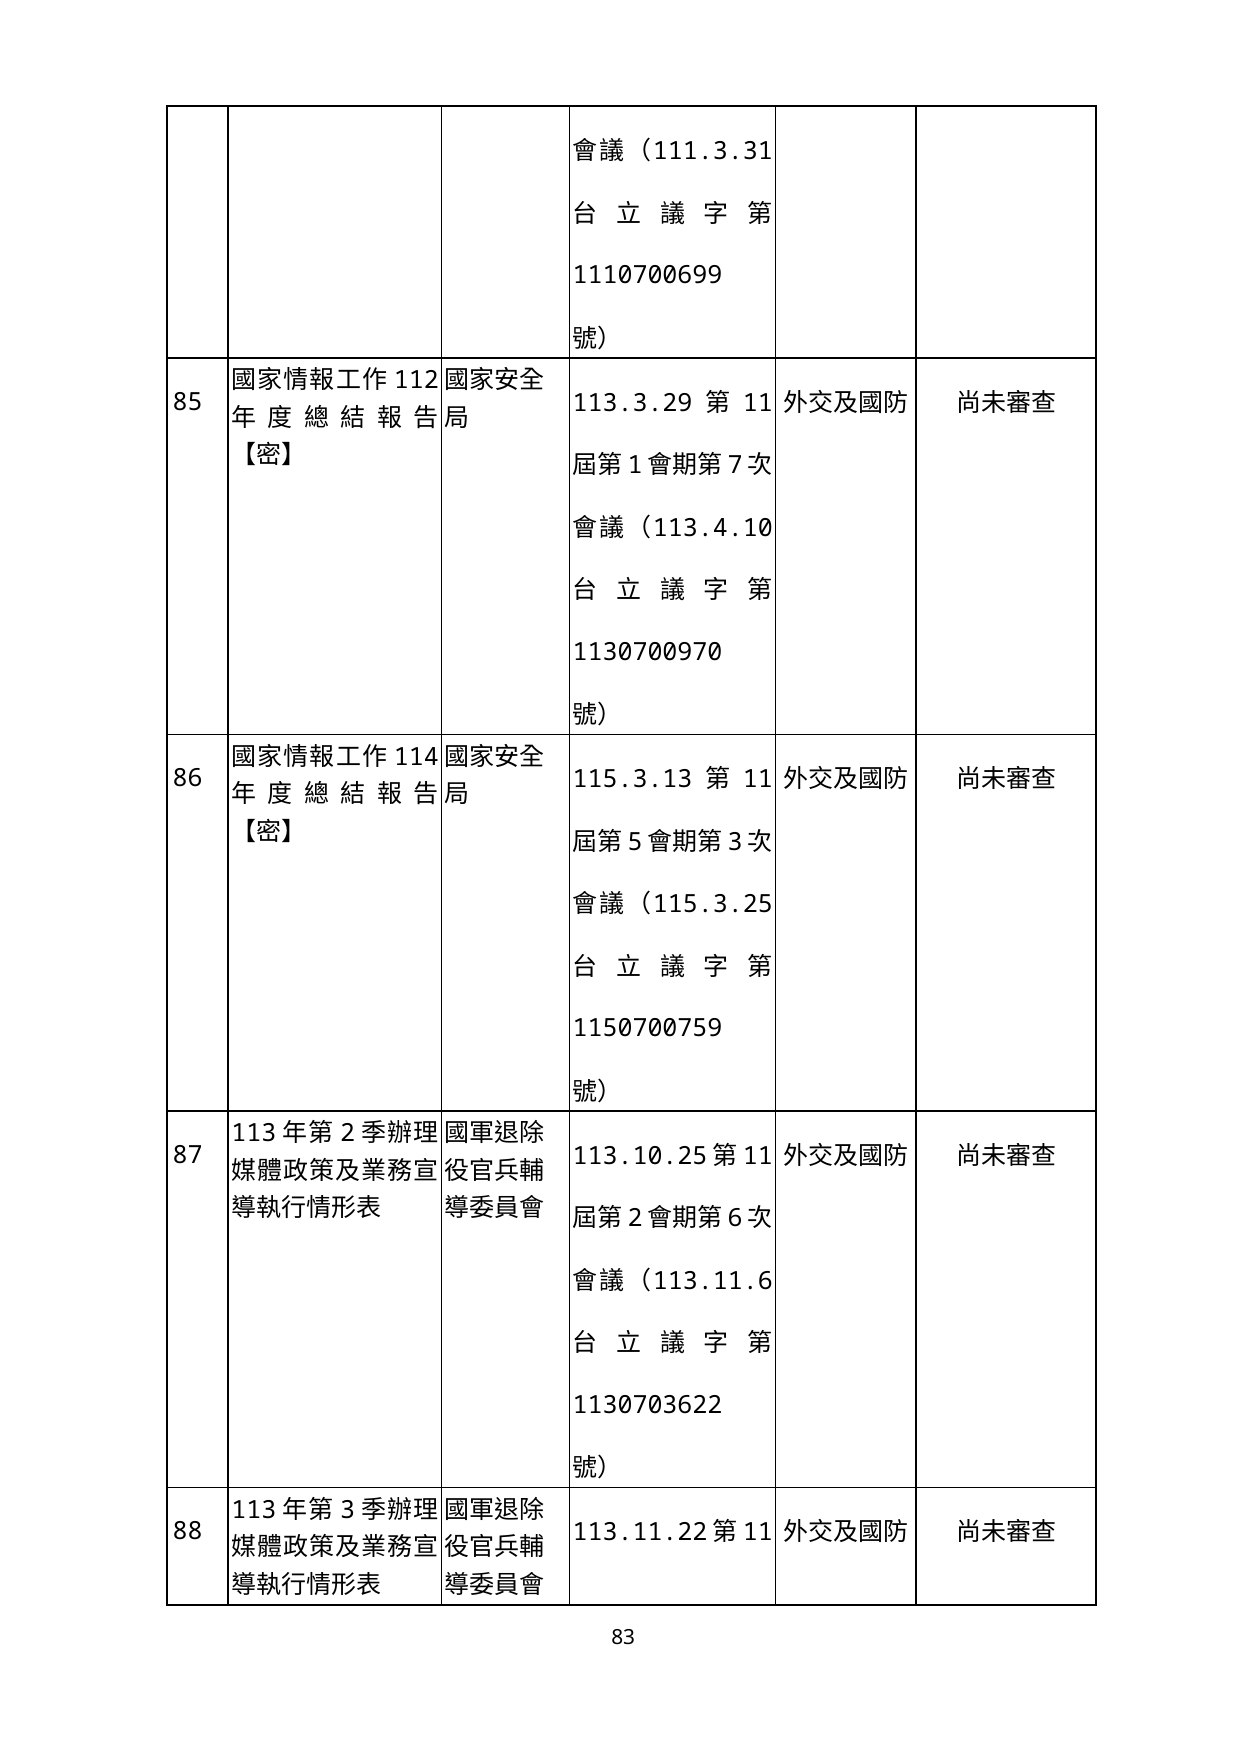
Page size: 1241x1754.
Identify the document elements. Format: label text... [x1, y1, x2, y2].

table_cell 尚未審查 [917, 359, 1095, 733]
table_cell 國軍退除役官兵輔導委員會 [442, 1112, 569, 1487]
table_cell 113年第2季辦理媒體政策及業務宣導執行情形表 [229, 1112, 441, 1487]
table_cell [168, 107, 227, 357]
table_cell 外交及國防 [776, 735, 915, 1110]
table_cell [168, 1488, 227, 1604]
table_cell 國家情報工作114年度總結報告【密】 [229, 735, 441, 1110]
table_cell [168, 359, 227, 733]
table_cell 113年第3季辦理媒體政策及業務宣導執行情形表 [229, 1488, 441, 1604]
table_cell 國家情報工作112年度總結報告【密】 [229, 359, 441, 733]
table_cell [776, 107, 915, 357]
table_cell [917, 107, 1095, 357]
table_cell 外交及國防 [776, 359, 915, 733]
table_cell 尚未審查 [917, 1112, 1095, 1487]
table_cell 國軍退除役官兵輔導委員會 [442, 1488, 569, 1604]
table_cell 115.3.13第11屆第5會期第3次會議（115.3.25台立議字第1150700759號） [570, 735, 775, 1110]
table_cell 國家安全局 [442, 359, 569, 733]
table_cell [229, 107, 441, 357]
table_cell 113.10.25第11屆第2會期第6次會議（113.11.6台立議字第1130703622號） [570, 1112, 775, 1487]
table_cell 尚未審查 [917, 1488, 1095, 1604]
table_cell 外交及國防 [776, 1488, 915, 1604]
table_cell 113.11.22第11 [570, 1488, 775, 1604]
table_cell 外交及國防 [776, 1112, 915, 1487]
table_cell 尚未審查 [917, 735, 1095, 1110]
table_cell [168, 1112, 227, 1487]
table_cell [168, 735, 227, 1110]
table_cell [442, 107, 569, 357]
table_cell 國家安全局 [442, 735, 569, 1110]
table_cell 113.3.29第11屆第1會期第7次會議（113.4.10台立議字第1130700970號） [570, 359, 775, 733]
table_cell 會議（111.3.31台立議字第1110700699號） [570, 107, 775, 357]
